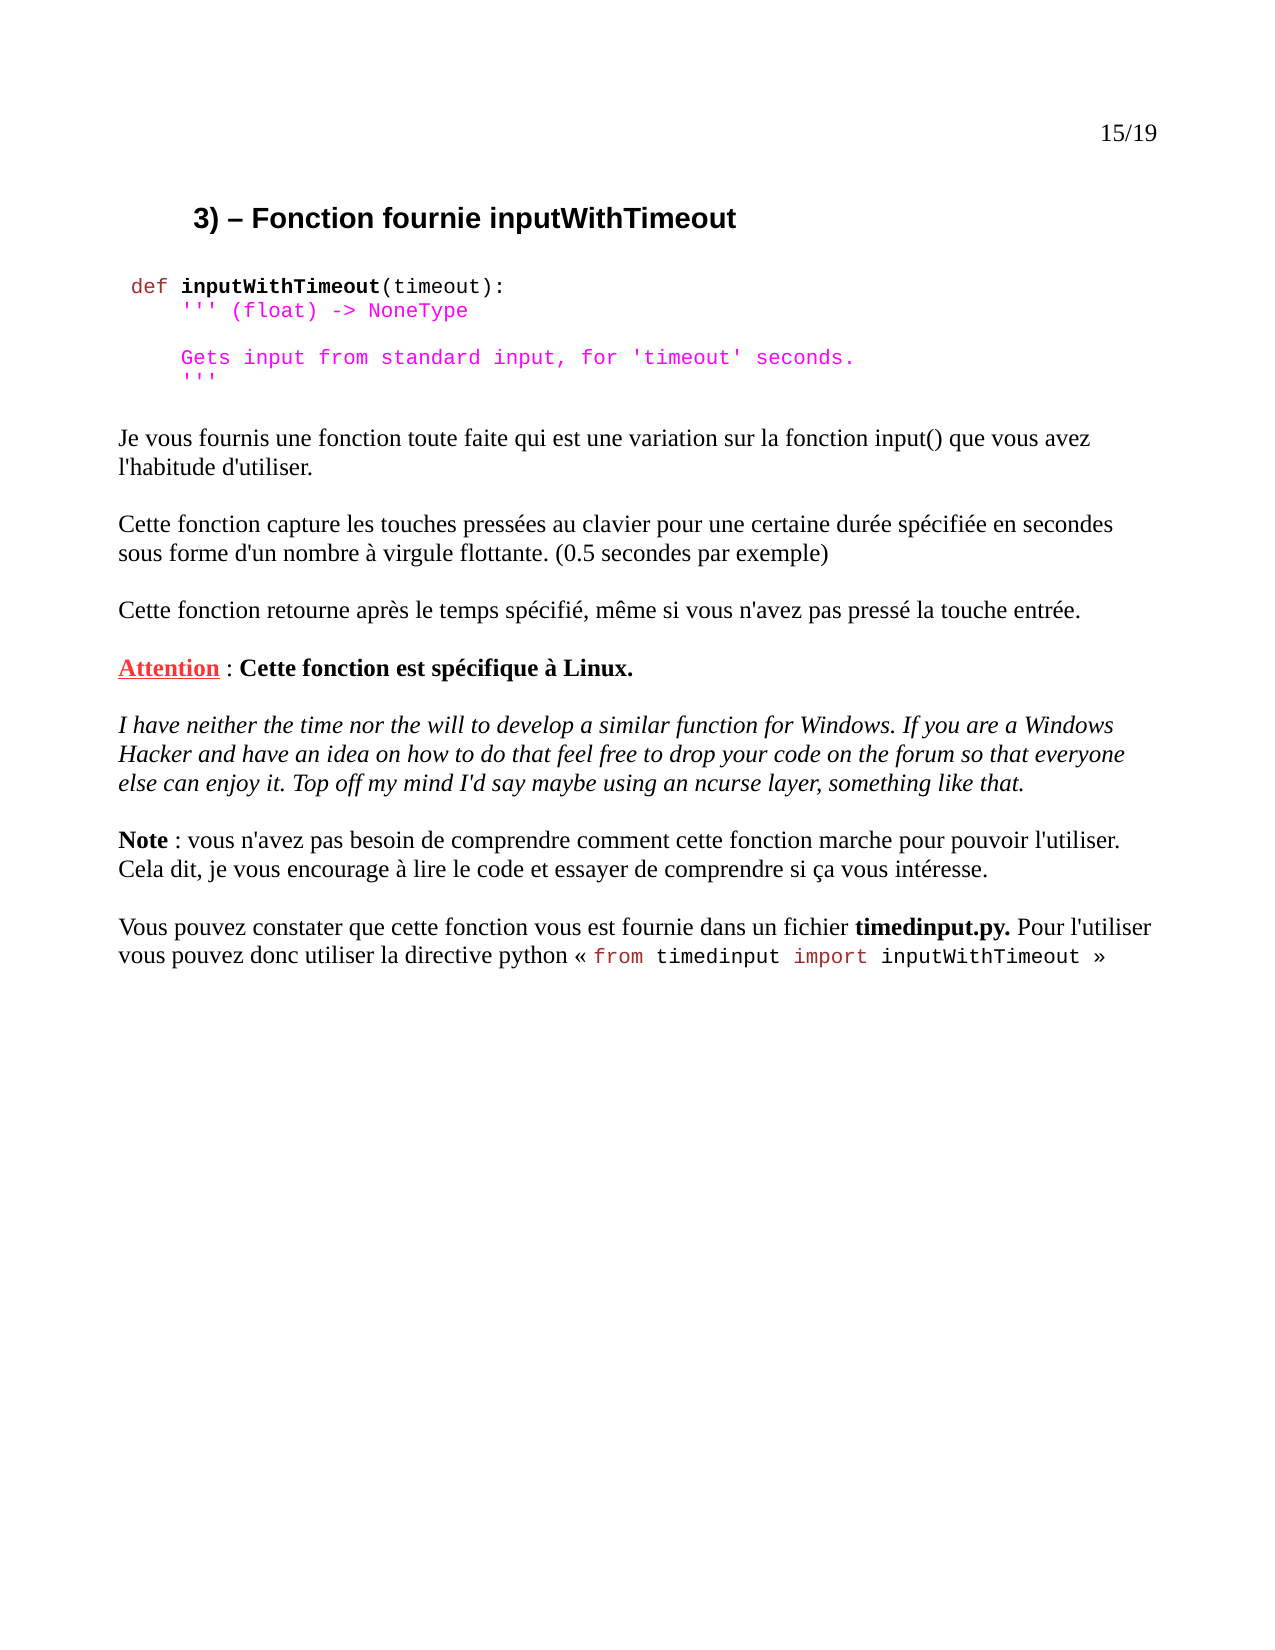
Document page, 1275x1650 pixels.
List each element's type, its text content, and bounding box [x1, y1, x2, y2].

text Attention : Cette fonction est spécifique à Linux. [118, 653, 1157, 682]
text ''' (float) -> NoneType [118, 300, 1157, 323]
text Vous pouvez constater que cette fonction vous est fournie dans un fichier timedinput.py. Pour l'utiliser [118, 912, 1157, 941]
subtitle 3) – Fonction fournie inputWithTimeout [118, 201, 1157, 235]
text Gets input from standard input, for 'timeout' seconds. [118, 347, 1157, 371]
text Cela dit, je vous encourage à lire le code et essayer de comprendre si ça vous intéresse. [118, 854, 1157, 883]
text I have neither the time nor the will to develop a similar function for Windows. If you are a Windows Hacker and have an idea on how to do that feel free to drop your code on the forum so that everyone else can enjoy it. Top off my mind I'd say maybe using an ncurse layer, something like that. [118, 711, 1157, 797]
text Cette fonction retourne après le temps spécifié, même si vous n'avez pas pressé la touche entrée. [118, 596, 1157, 624]
text ''' [118, 371, 1157, 394]
text vous pouvez donc utiliser la directive python « from timedinput import inputWithTimeout » [118, 941, 1157, 970]
text def inputWithTimeout(timeout): [118, 276, 1157, 300]
text Je vous fournis une fonction toute faite qui est une variation sur la fonction input() que vous avez l'habitude d'utiliser. [118, 423, 1157, 481]
text Cette fonction capture les touches pressées au clavier pour une certaine durée spécifiée en secondes sous forme d'un nombre à virgule flottante. (0.5 secondes par exemple) [118, 509, 1157, 567]
text Note : vous n'avez pas besoin de comprendre comment cette fonction marche pour pouvoir l'utiliser. [118, 826, 1157, 854]
